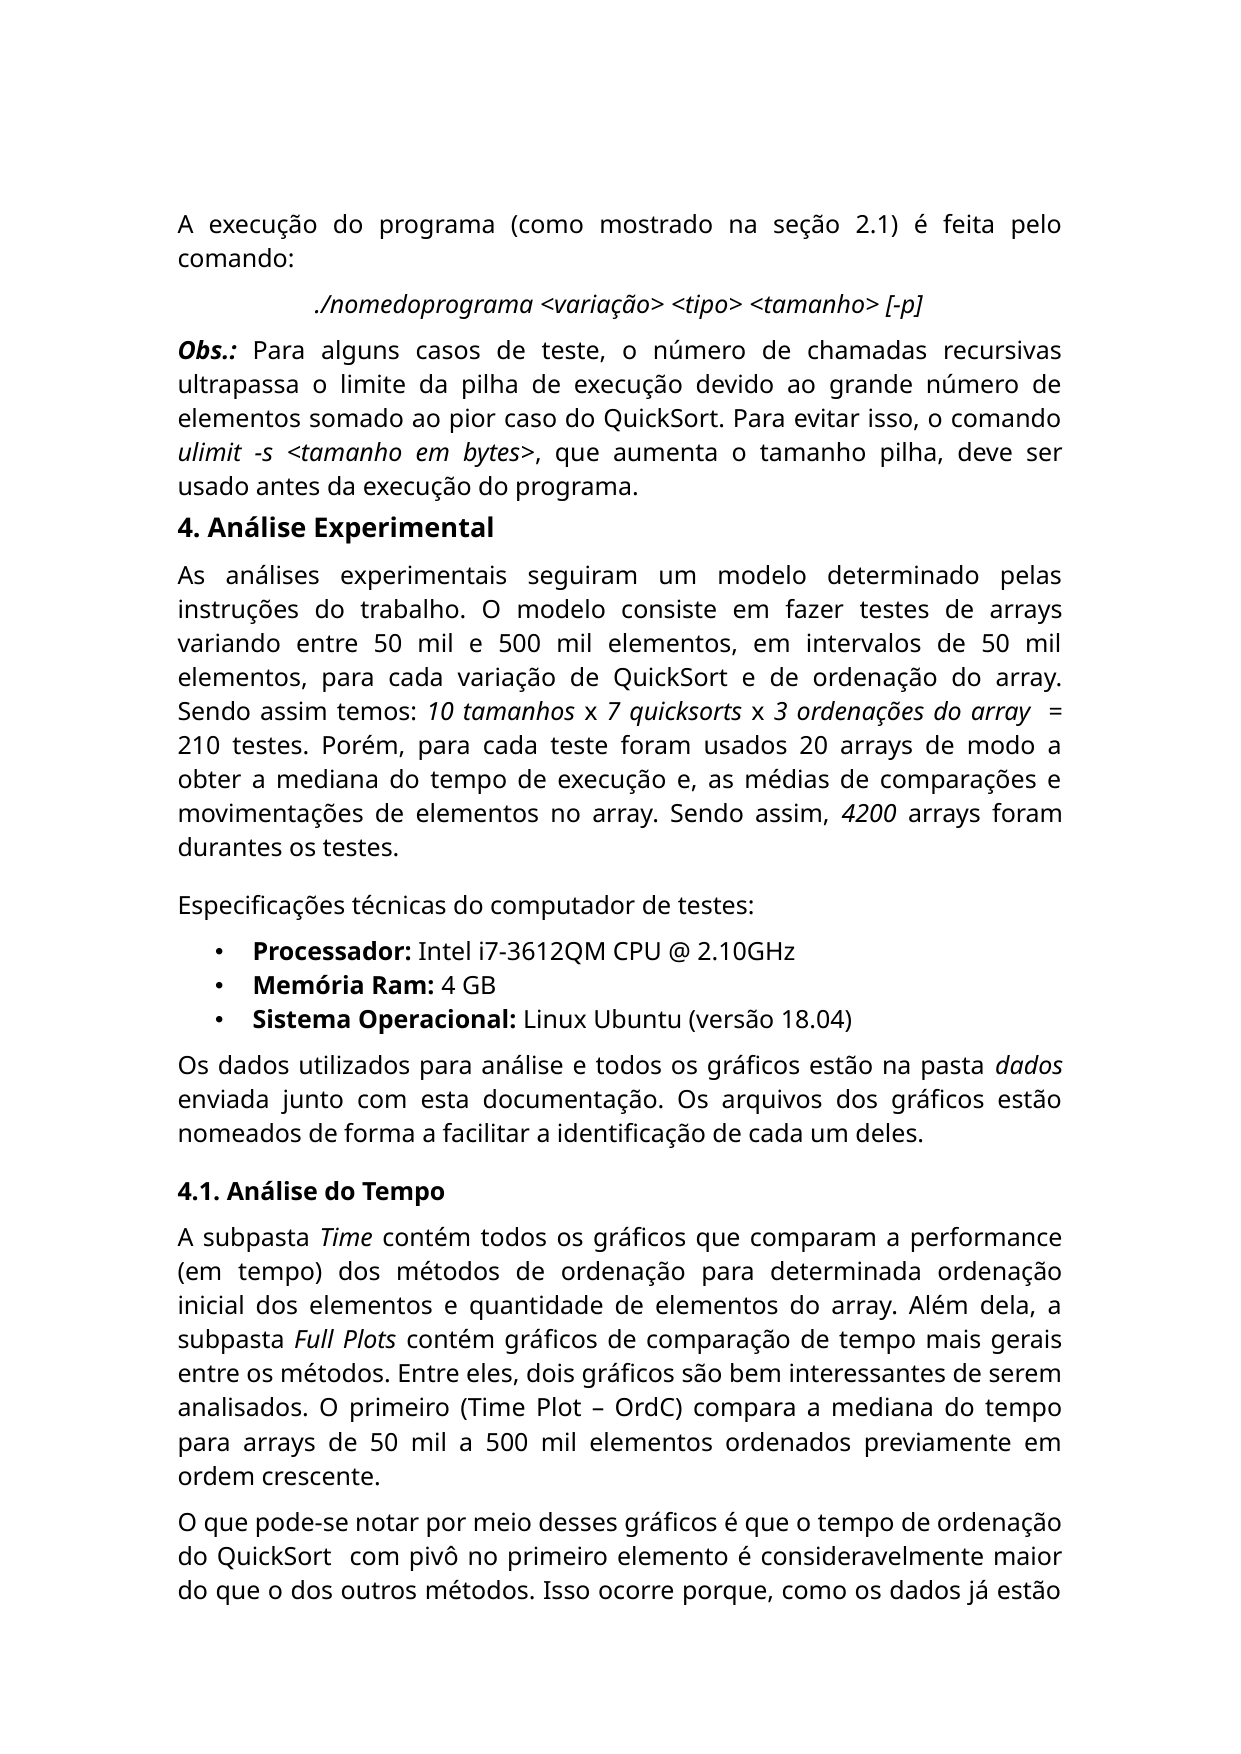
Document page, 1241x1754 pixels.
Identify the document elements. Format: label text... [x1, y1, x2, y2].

text ./nomedoprograma <variação> <tipo> <tamanho> [-p] [177, 287, 1063, 321]
text As análises experimentais seguiram um modelo determinado pelas instruções do trabalho. O modelo consiste em fazer testes de arrays variando entre 50 mil e 500 mil elementos, em intervalos de 50 mil elementos, para cada variação de QuickSort e de ordenação do array. Sendo assim temos: 10 tamanhos x 7 quicksorts x 3 ordenações do array = 210 testes. Porém, para cada teste foram usados 20 arrays de modo a obter a mediana do tempo de execução e, as médias de comparações e movimentações de elementos no array. Sendo assim, 4200 arrays foram durantes os testes. [177, 558, 1063, 864]
list Sistema Operacional: Linux Ubuntu (versão 18.04) [215, 1002, 1063, 1036]
text O que pode-se notar por meio desses gráficos é que o tempo de ordenação do QuickSort com pivô no primeiro elemento é consideravelmente maior do que o dos outros métodos. Isso ocorre porque, como os dados já estão [177, 1504, 1063, 1606]
list Memória Ram: 4 GB [215, 968, 1063, 1002]
text Obs.: Para alguns casos de teste, o número de chamadas recursivas ultrapassa o limite da pilha de execução devido ao grande número de elementos somado ao pior caso do QuickSort. Para evitar isso, o comando ulimit -s <tamanho em bytes>, que aumenta o tamanho pilha, deve ser usado antes da execução do programa. [177, 333, 1063, 503]
text A subpasta Time contém todos os gráficos que comparam a performance (em tempo) dos métodos de ordenação para determinada ordenação inicial dos elementos e quantidade de elementos do array. Além dela, a subpasta Full Plots contém gráficos de comparação de tempo mais gerais entre os métodos. Entre eles, dois gráficos são bem interessantes de serem analisados. O primeiro (Time Plot – OrdC) compara a mediana do tempo para arrays de 50 mil a 500 mil elementos ordenados previamente em ordem crescente. [177, 1220, 1063, 1492]
text A execução do programa (como mostrado na seção 2.1) é feita pelo comando: [177, 207, 1063, 275]
text 4.1. Análise do Tempo [177, 1174, 1063, 1208]
text 4. Análise Experimental [177, 509, 1063, 546]
list Processador: Intel i7-3612QM CPU @ 2.10GHz [215, 934, 1063, 968]
text Os dados utilizados para análise e todos os gráficos estão na pasta dados enviada junto com esta documentação. Os arquivos dos gráficos estão nomeados de forma a facilitar a identificação de cada um deles. [177, 1048, 1063, 1150]
text Especificações técnicas do computador de testes: [177, 888, 1063, 922]
